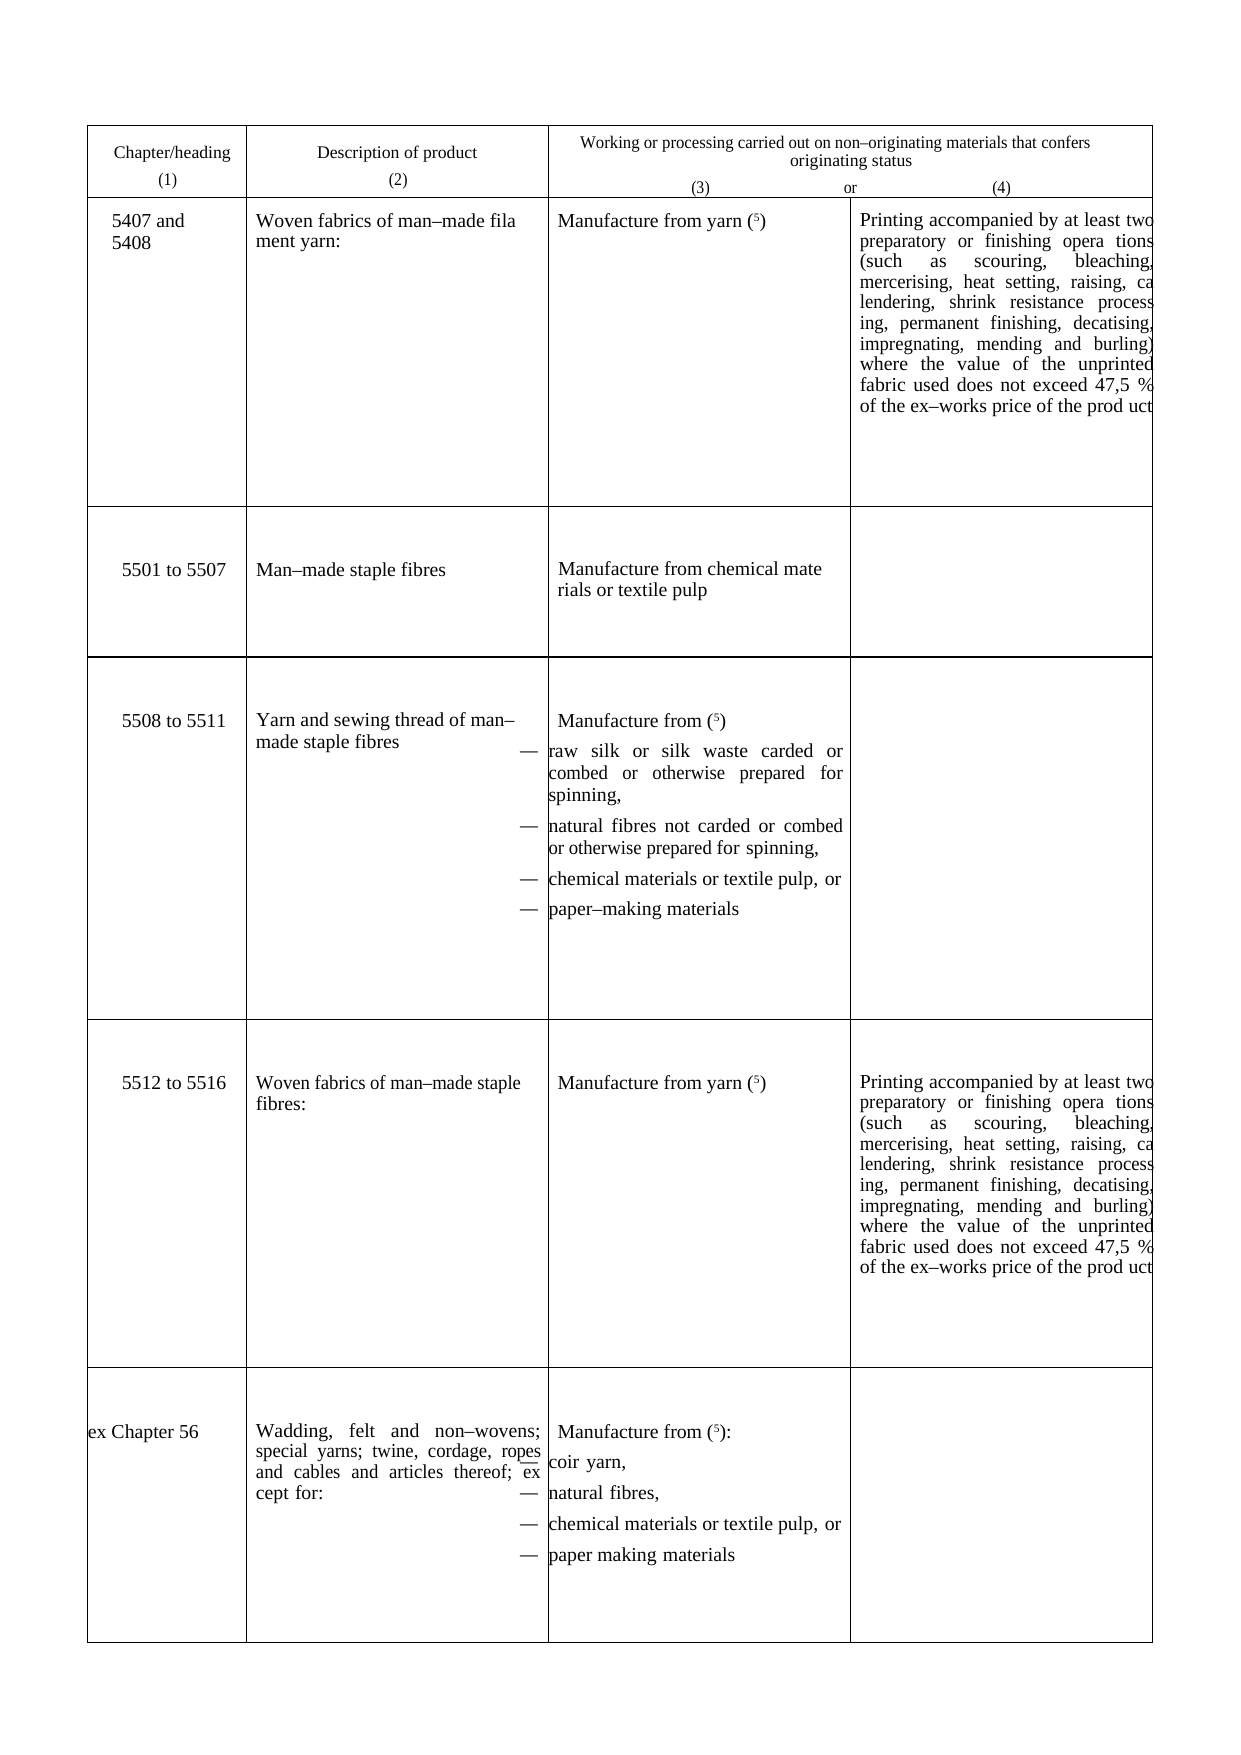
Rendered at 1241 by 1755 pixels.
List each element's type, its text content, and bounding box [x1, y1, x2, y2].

table_cell 5508 to 5511 [88, 658, 246, 1019]
table_cell Yarn and sewing thread of man– made staple fibres [247, 658, 548, 1019]
table_cell 5407 and 5408 [88, 198, 246, 506]
table_cell [851, 658, 1152, 1019]
table_cell Manufacture from (5) raw silk or silk waste carded or combed or otherwise prepared for spinning, natural fibres not carded or combed or otherwise prepared for spinning, chemical materials or textile pulp, or paper–making materials [549, 658, 850, 1019]
table_cell [851, 1368, 1152, 1642]
table_cell Woven fabrics of man–made staple fibres: [247, 1020, 548, 1367]
table_cell Wadding, felt and non–wovens; special yarns; twine, cordage, ropes and cables and articles thereof; ex­ cept for: [247, 1368, 548, 1642]
table_header Description of product (2) [247, 126, 548, 197]
table_header Working or processing carried out on non–originating materials that confers originating status (3) or (4) [549, 126, 1152, 197]
table_cell Manufacture from yarn (5) [549, 1020, 850, 1367]
table_cell Woven fabrics of man–made fila­ ment yarn: [247, 198, 548, 506]
table_cell [851, 507, 1152, 656]
table_cell 5501 to 5507 [88, 507, 246, 656]
table_cell Printing accompanied by at least two preparatory or finishing opera­ tions (such as scouring, bleaching, mercerising, heat setting, raising, ca­ lendering, shrink resistance process­ ing, permanent finishing, decatising, impregnating, mending and burling) where the value of the unprinted fabric used does not exceed 47,5 % of the ex–works price of the prod­ uct [851, 1020, 1152, 1367]
table_cell Manufacture from yarn (5) [549, 198, 850, 506]
table_cell Manufacture from (5): coir yarn, natural fibres, chemical materials or textile pulp, or paper making materials [549, 1368, 850, 1642]
table_cell Man–made staple fibres [247, 507, 548, 656]
table_cell Printing accompanied by at least two preparatory or finishing opera­ tions (such as scouring, bleaching, mercerising, heat setting, raising, ca­ lendering, shrink resistance process­ ing, permanent finishing, decatising, impregnating, mending and burling) where the value of the unprinted fabric used does not exceed 47,5 % of the ex–works price of the prod­ uct [851, 198, 1152, 506]
table_cell Manufacture from chemical mate­ rials or textile pulp [549, 507, 850, 656]
table_header Chapter/heading (1) [88, 126, 246, 197]
table_cell ex Chapter 56 [88, 1368, 246, 1642]
table_cell 5512 to 5516 [88, 1020, 246, 1367]
